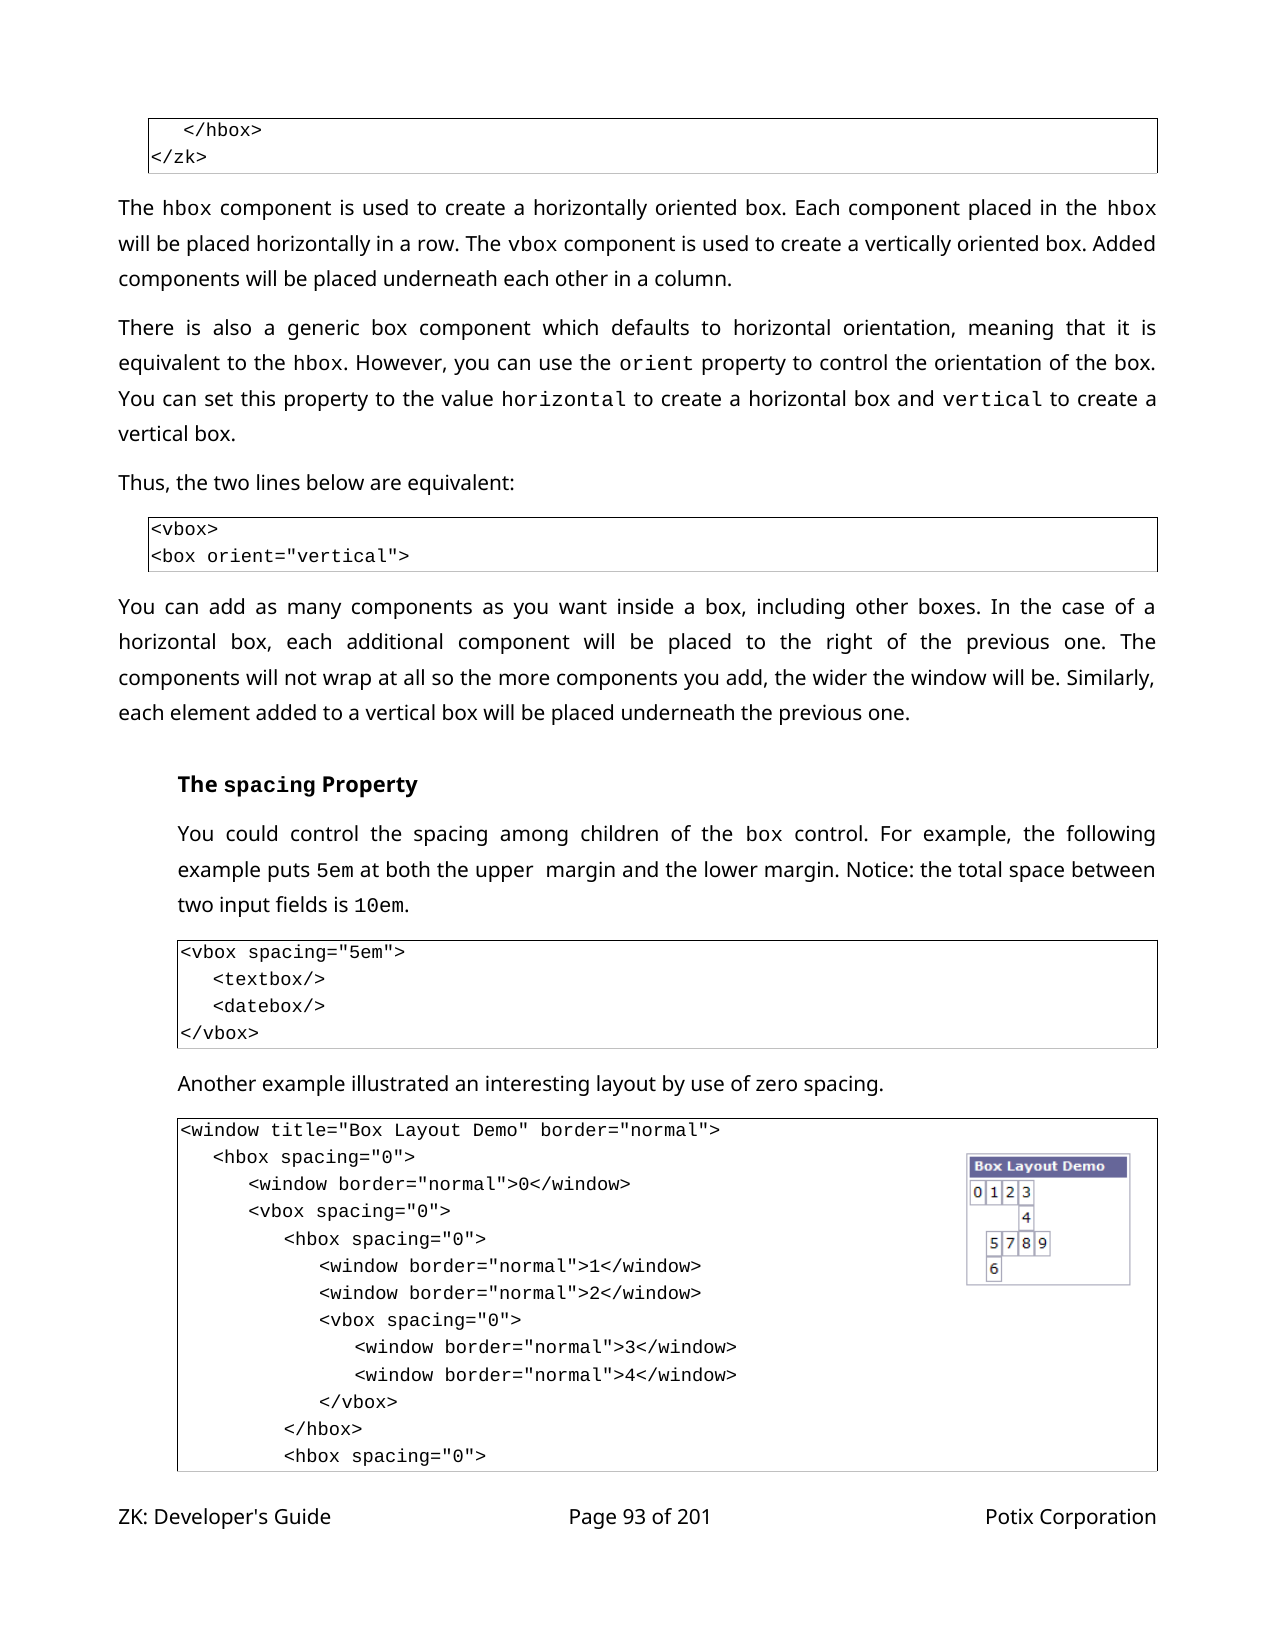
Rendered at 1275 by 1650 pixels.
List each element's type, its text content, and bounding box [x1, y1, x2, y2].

text <hbox spacing="0"> [178, 1145, 1157, 1169]
text <datebox/> [178, 994, 1157, 1018]
text <vbox spacing="0"> [178, 1199, 964, 1224]
text </zk> [149, 145, 1157, 173]
text <window title="Box Layout Demo" border="normal"> [178, 1119, 1157, 1142]
text Thus, the two lines below are equivalent: [118, 468, 1157, 496]
text [1133, 1227, 1157, 1251]
text You could control the spacing among children of the box control. For example, the following example puts 5em at both the upper margin and the lower margin. Notice: the total space between two input fields is 10em. [177, 819, 1157, 919]
text [1133, 1199, 1157, 1224]
text <window border="normal">3</window> [178, 1335, 1157, 1359]
text <textbox/> [178, 967, 1157, 991]
text </hbox> [149, 119, 1157, 142]
subtitle The spacing Property [177, 768, 1157, 799]
text <vbox> [149, 518, 1157, 541]
text <vbox spacing="0"> [178, 1308, 1157, 1332]
text <window border="normal">2</window> [178, 1281, 1157, 1305]
text You can add as many components as you want inside a box, including other boxes. In the case of a horizontal box, each additional component will be placed to the right of the previous one. The components will not wrap at all so the more components you add, the wider the window will be. Similarly, each element added to a vertical box will be placed underneath the previous one. [118, 592, 1157, 726]
text </hbox> [178, 1417, 1157, 1441]
text The hbox component is used to create a horizontally oriented box. Each component placed in the hbox will be placed horizontally in a row. The vbox component is used to create a vertically oriented box. Added components will be placed underneath each other in a column. [118, 193, 1157, 292]
text <window border="normal">4</window> [178, 1362, 1157, 1387]
picture [964, 1152, 1133, 1289]
text </vbox> [178, 1021, 1157, 1048]
text <box orient="vertical"> [149, 544, 1157, 571]
text <window border="normal">0</window> [178, 1172, 964, 1196]
text Another example illustrated an interesting layout by use of zero spacing. [177, 1069, 1157, 1097]
text There is also a generic box component which defaults to horizontal orientation, meaning that it is equivalent to the hbox. However, you can use the orient property to control the orientation of the box. You can set this property to the value horizontal to create a horizontal box and vertical to create a vertical box. [118, 313, 1157, 448]
text <hbox spacing="0"> [178, 1444, 1157, 1471]
text <window border="normal">1</window> [178, 1254, 964, 1278]
text <vbox spacing="5em"> [178, 941, 1157, 964]
text <hbox spacing="0"> [178, 1227, 964, 1251]
text </vbox> [178, 1390, 1157, 1414]
